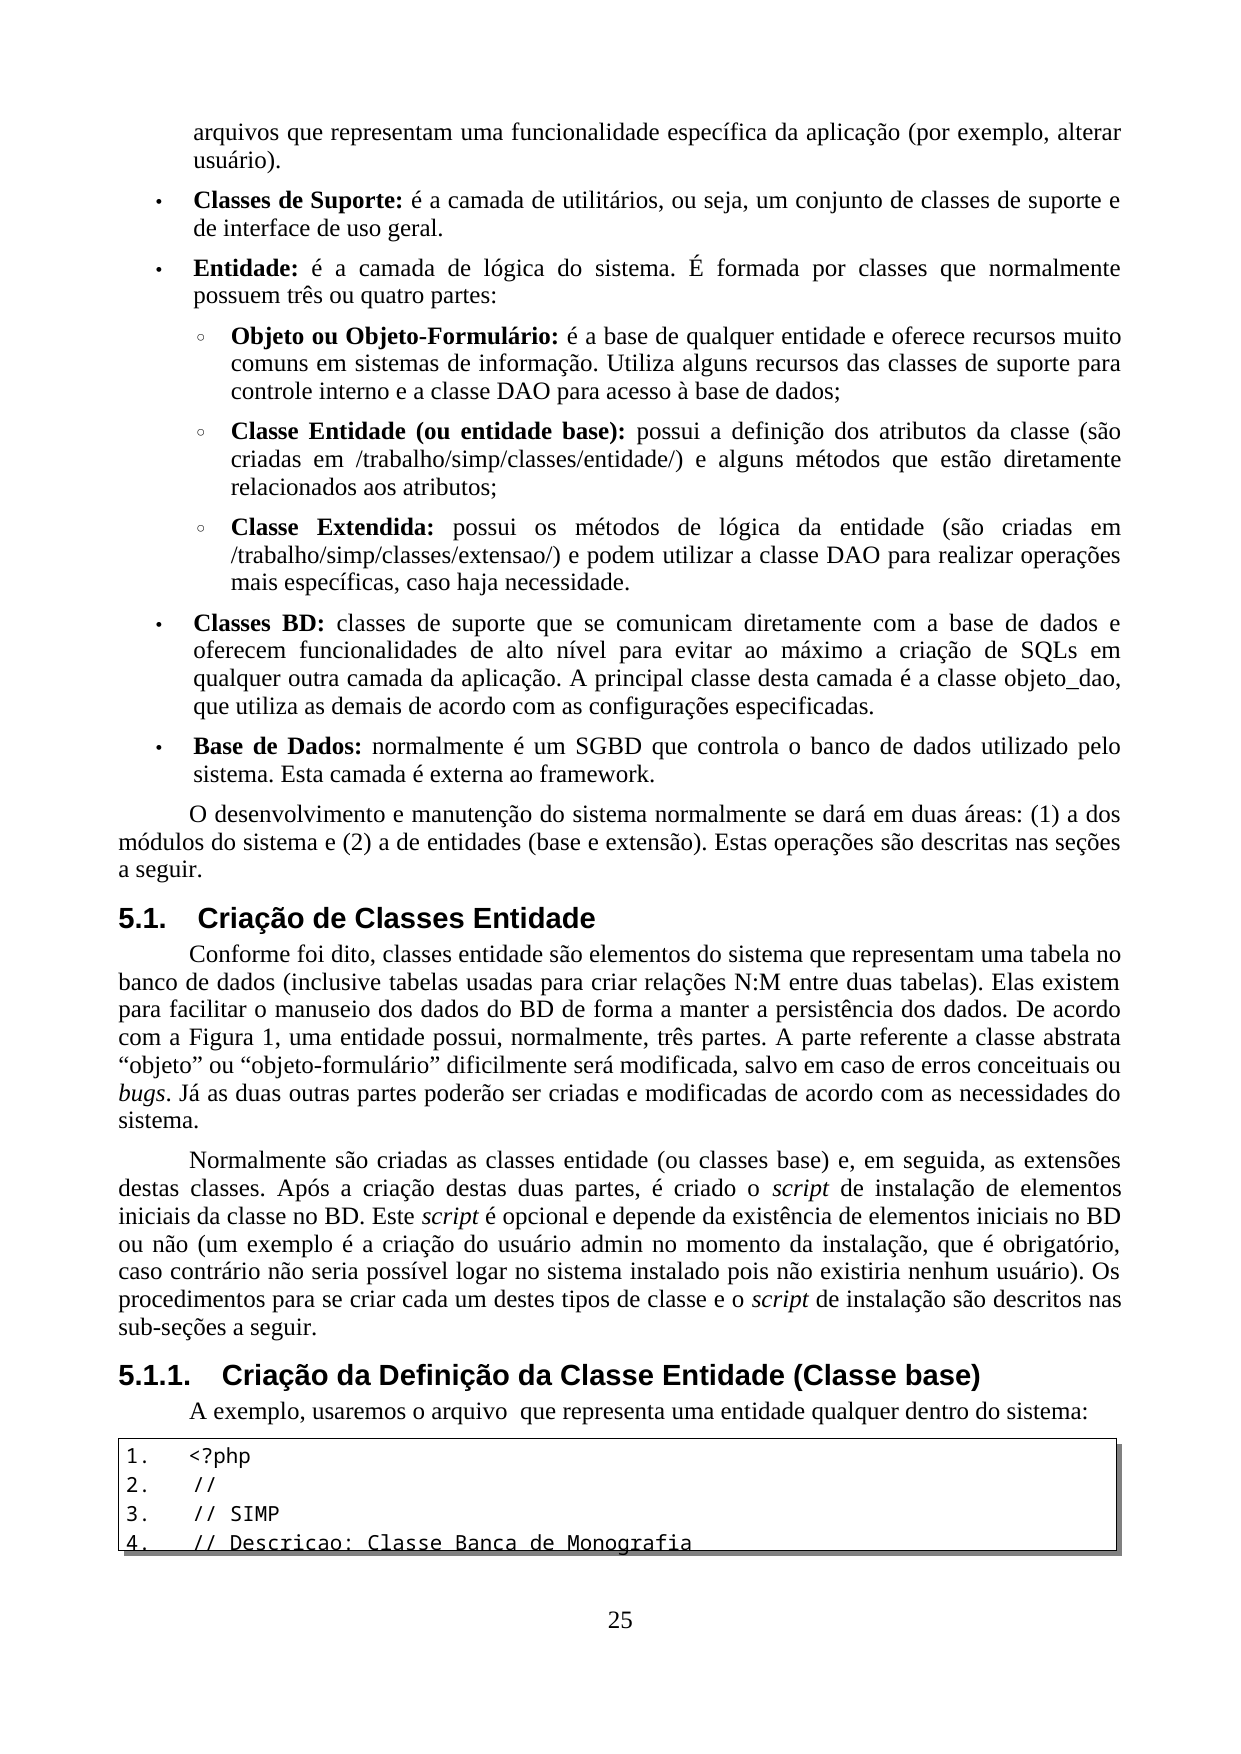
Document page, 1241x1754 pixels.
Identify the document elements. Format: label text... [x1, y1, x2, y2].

list Classes de Suporte: é a camada de utilitários, ou seja, um conjunto de classes de suporte e de interface de uso geral. [156, 186, 1122, 241]
list // [119, 1467, 1116, 1496]
list arquivos que representam uma funcionalidade específica da aplicação (por exemplo, alterar usuário). [156, 118, 1122, 173]
list Classes BD: classes de suporte que se comunicam diretamente com a base de dados e oferecem funcionalidades de alto nível para evitar ao máximo a criação de SQLs em qualquer outra camada da aplicação. A principal classe desta camada é a classe objeto_dao, que utiliza as demais de acordo com as configurações especificadas. [156, 609, 1122, 719]
list // Descricao: Classe Banca de Monografia [119, 1525, 1116, 1550]
text O desenvolvimento e manutenção do sistema normalmente se dará em duas áreas: (1) a dos módulos do sistema e (2) a de entidades (base e extensão). Estas operações são descritas nas seções a seguir. [118, 800, 1122, 883]
text A exemplo, usaremos o arquivo que representa uma entidade qualquer dentro do sistema: [118, 1397, 1122, 1425]
list <?php [119, 1439, 1116, 1467]
list Entidade: é a camada de lógica do sistema. É formada por classes que normalmente possuem três ou quatro partes: [156, 254, 1122, 309]
subtitle Criação de Classes Entidade [118, 902, 1122, 934]
list Classe Extendida: possui os métodos de lógica da entidade (são criadas em /trabalho/simp/classes/extensao/) e podem utilizar a classe DAO para realizar operações mais específicas, caso haja necessidade. [193, 513, 1122, 596]
text Normalmente são criadas as classes entidade (ou classes base) e, em seguida, as extensões destas classes. Após a criação destas duas partes, é criado o script de instalação de elementos iniciais da classe no BD. Este script é opcional e depende da existência de elementos iniciais no BD ou não (um exemplo é a criação do usuário admin no momento da instalação, que é obrigatório, caso contrário não seria possível logar no sistema instalado pois não existiria nenhum usuário). Os procedimentos para se criar cada um destes tipos de classe e o script de instalação são descritos nas sub-seções a seguir. [118, 1147, 1122, 1341]
list Classe Entidade (ou entidade base): possui a definição dos atributos da classe (são criadas em /trabalho/simp/classes/entidade/) e alguns métodos que estão diretamente relacionados aos atributos; [193, 417, 1122, 501]
subtitle Criação da Definição da Classe Entidade (Classe base) [118, 1359, 1122, 1392]
list Base de Dados: normalmente é um SGBD que controla o banco de dados utilizado pelo sistema. Esta camada é externa ao framework. [156, 732, 1122, 787]
text Conforme foi dito, classes entidade são elementos do sistema que representam uma tabela no banco de dados (inclusive tabelas usadas para criar relações N:M entre duas tabelas). Elas existem para facilitar o manuseio dos dados do BD de forma a manter a persistência dos dados. De acordo com a Figura 1, uma entidade possui, normalmente, três partes. A parte referente a classe abstrata “objeto” ou “objeto-formulário” dificilmente será modificada, salvo em caso de erros conceituais ou bugs. Já as duas outras partes poderão ser criadas e modificadas de acordo com as necessidades do sistema. [118, 940, 1122, 1134]
list Objeto ou Objeto-Formulário: é a base de qualquer entidade e oferece recursos muito comuns em sistemas de informação. Utiliza alguns recursos das classes de suporte para controle interno e a classe DAO para acesso à base de dados; [193, 322, 1122, 405]
list // SIMP [119, 1496, 1116, 1525]
